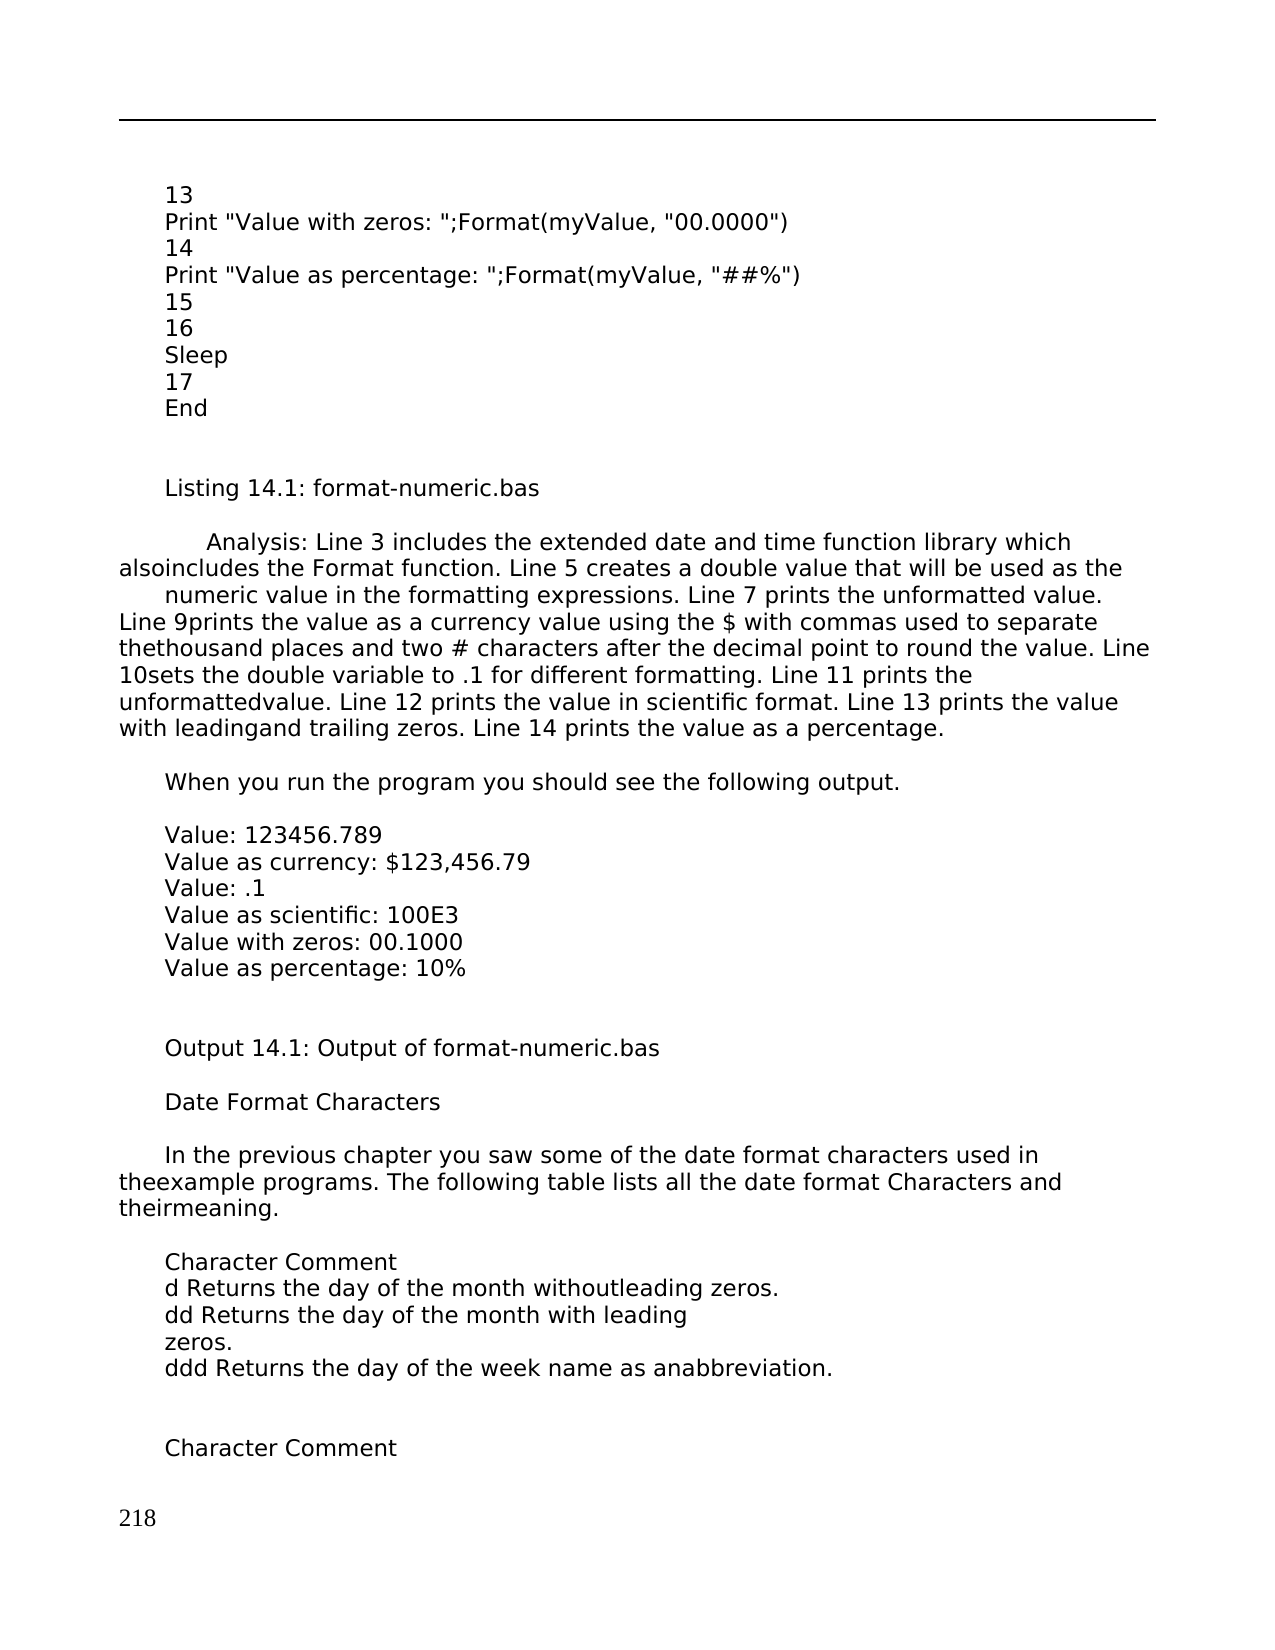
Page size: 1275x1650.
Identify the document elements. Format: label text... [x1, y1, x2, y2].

text zeros. [118, 1329, 1156, 1356]
text Value as currency: $123,456.79 [118, 849, 1156, 876]
text Value: .1 [118, 876, 1156, 902]
text numeric value in the formatting expressions. Line 7 prints the unformatted value. Line 9prints the value as a currency value using the $ with commas used to separate thethousand places and two # characters after the decimal point to round the value. Line 10sets the double variable to .1 for different formatting. Line 11 prints the unformattedvalue. Line 12 prints the value in scientific format. Line 13 prints the value with leadingand trailing zeros. Line 14 prints the value as a percentage. [118, 582, 1156, 742]
text In the previous chapter you saw some of the date format characters used in theexample programs. The following table lists all the date format Characters and theirmeaning. [118, 1142, 1156, 1222]
text dd Returns the day of the month with leading [118, 1302, 1156, 1329]
text 15 [118, 289, 1156, 316]
text Print "Value with zeros: ";Format(myValue, "00.0000") [118, 209, 1156, 236]
text Date Format Characters [118, 1089, 1156, 1116]
text Character Comment [118, 1249, 1156, 1276]
text Sleep [118, 342, 1156, 369]
text d Returns the day of the month withoutleading zeros. [118, 1276, 1156, 1302]
text 13 [118, 182, 1156, 209]
text Listing 14.1: format-numeric.bas [118, 476, 1156, 502]
text ddd Returns the day of the week name as anabbreviation. [118, 1356, 1156, 1382]
text End [118, 396, 1156, 422]
text Value: 123456.789 [118, 822, 1156, 849]
text Output 14.1: Output of format-numeric.bas [118, 1036, 1156, 1062]
text 14 [118, 236, 1156, 262]
text Analysis: Line 3 includes the extended date and time function library which alsoincludes the Format function. Line 5 creates a double value that will be used as the [118, 529, 1156, 582]
text Value as percentage: 10% [118, 956, 1156, 982]
text Value as scientific: 100E3 [118, 902, 1156, 929]
text 17 [118, 369, 1156, 396]
text When you run the program you should see the following output. [118, 769, 1156, 796]
text 16 [118, 316, 1156, 342]
text Print "Value as percentage: ";Format(myValue, "##%") [118, 262, 1156, 289]
text Character Comment [118, 1436, 1156, 1462]
text Value with zeros: 00.1000 [118, 929, 1156, 956]
